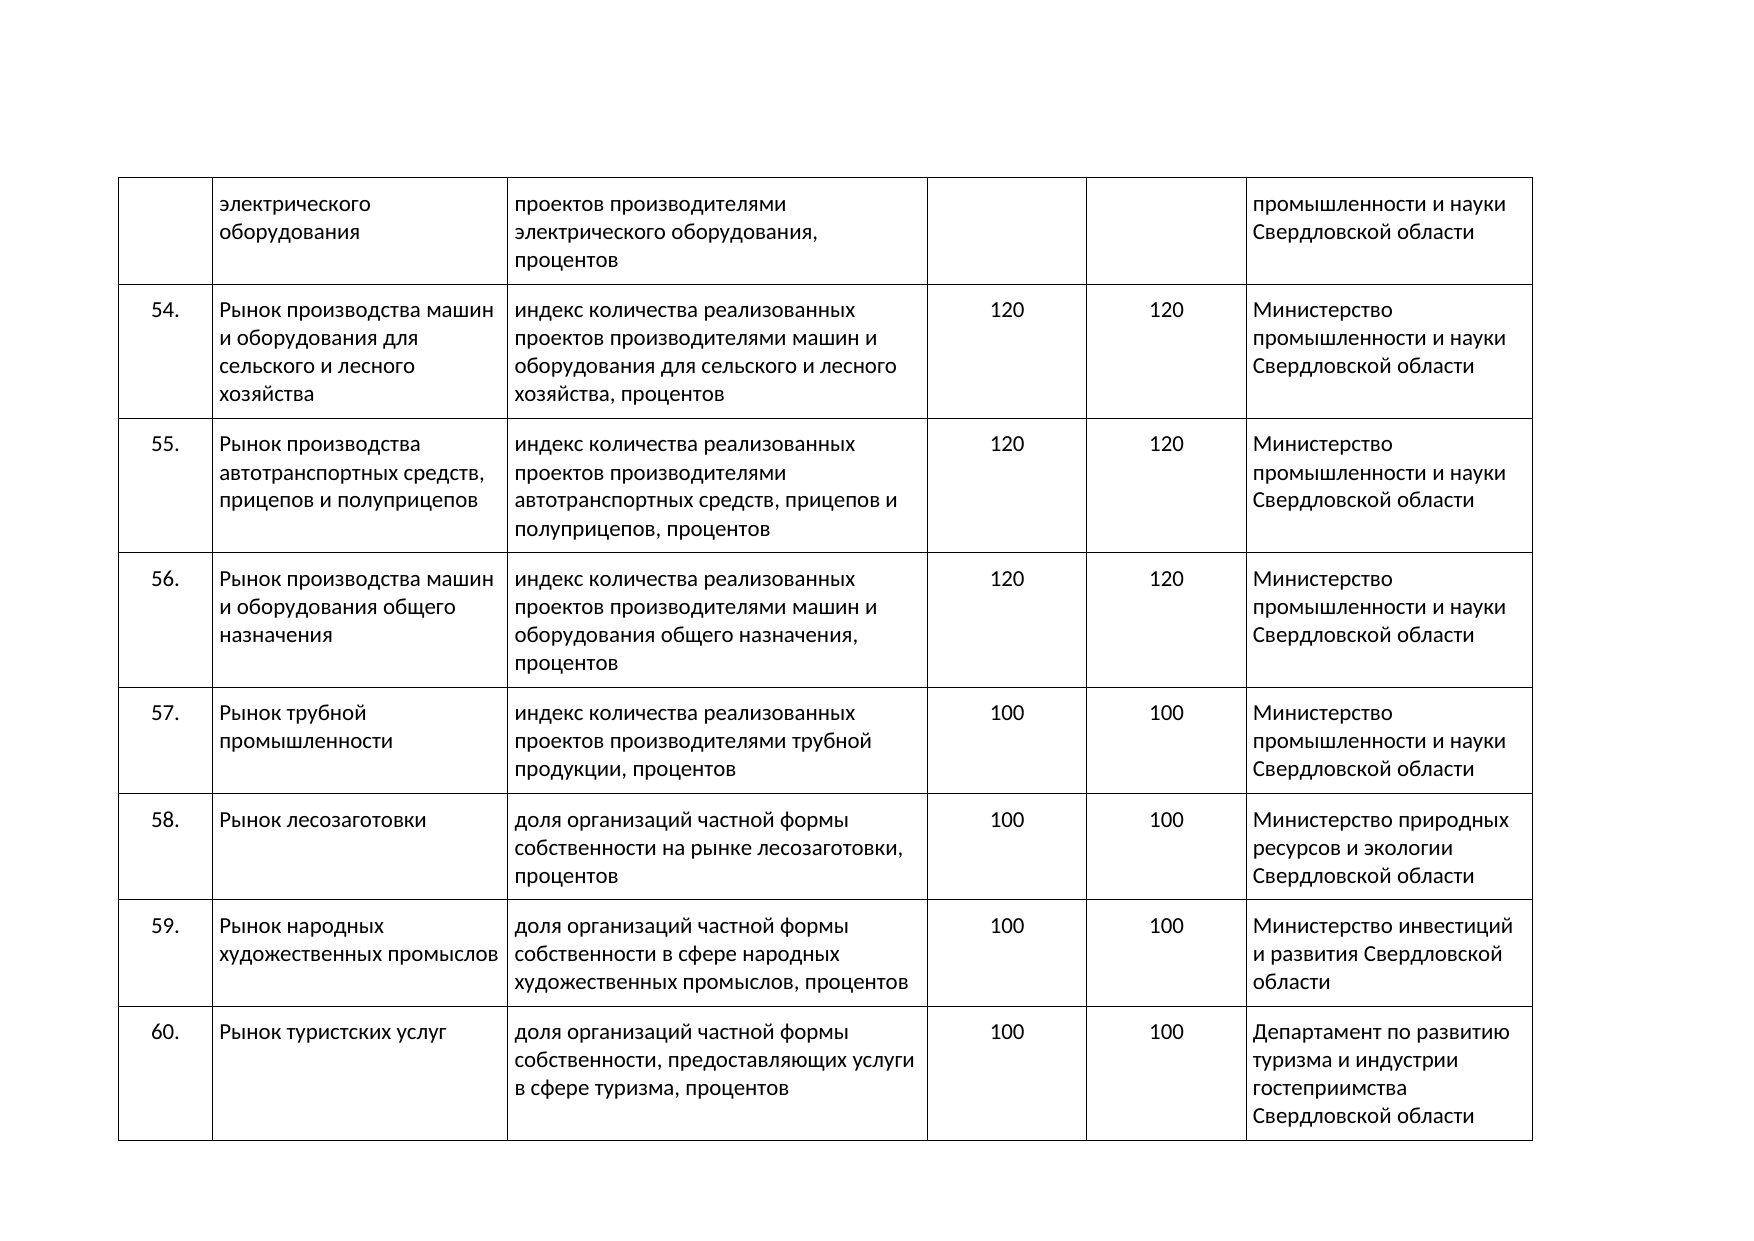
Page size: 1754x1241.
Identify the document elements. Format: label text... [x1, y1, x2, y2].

table_cell Рынок трубной промышленности [213, 688, 507, 793]
table_cell 58. [119, 794, 212, 899]
table_cell 100 [1087, 688, 1246, 793]
table_cell Министерство промышленности и науки Свердловской области [1247, 688, 1532, 793]
table_cell доля организаций частной формы собственности, предоставляющих услуги в сфере туризма, процентов [508, 1007, 927, 1140]
table_cell 120 [1087, 553, 1246, 687]
table_cell доля организаций частной формы собственности на рынке лесозаготовки, процентов [508, 794, 927, 899]
table_cell 100 [928, 900, 1086, 1006]
table_cell 120 [928, 285, 1086, 418]
table_cell индекс количества реализованных проектов производителями машин и оборудования общего назначения, процентов [508, 553, 927, 687]
table_cell индекс количества реализованных проектов производителями трубной продукции, процентов [508, 688, 927, 793]
table_cell промышленности и науки Свердловской области [1247, 178, 1532, 283]
table_cell 100 [928, 1007, 1086, 1140]
table_cell индекс количества реализованных проектов производителями автотранспортных средств, прицепов и полуприцепов, процентов [508, 419, 927, 552]
table_cell 120 [1087, 419, 1246, 552]
table_cell 59. [119, 900, 212, 1006]
table_cell Министерство промышленности и науки Свердловской области [1247, 553, 1532, 687]
table_cell Министерство инвестиций и развития Свердловской области [1247, 900, 1532, 1006]
table_cell проектов производителями электрического оборудования, процентов [508, 178, 927, 283]
table_cell [1087, 178, 1246, 283]
table_cell Рынок производства автотранспортных средств, прицепов и полуприцепов [213, 419, 507, 552]
table_cell 100 [1087, 794, 1246, 899]
table_cell 100 [1087, 900, 1246, 1006]
table_cell [928, 178, 1086, 283]
table_cell Рынок производства машин и оборудования для сельского и лесного хозяйства [213, 285, 507, 418]
table_cell Рынок производства машин и оборудования общего назначения [213, 553, 507, 687]
table_cell электрического оборудования [213, 178, 507, 283]
table_cell Министерство природных ресурсов и экологии Свердловской области [1247, 794, 1532, 899]
table_cell Департамент по развитию туризма и индустрии гостеприимства Свердловской области [1247, 1007, 1532, 1140]
table_cell Рынок туристских услуг [213, 1007, 507, 1140]
table_cell Министерство промышленности и науки Свердловской области [1247, 285, 1532, 418]
table_cell 120 [928, 553, 1086, 687]
table_cell Рынок лесозаготовки [213, 794, 507, 899]
table_cell 120 [1087, 285, 1246, 418]
table_cell 54. [119, 285, 212, 418]
table_cell Рынок народных художественных промыслов [213, 900, 507, 1006]
table_cell Министерство промышленности и науки Свердловской области [1247, 419, 1532, 552]
table_cell доля организаций частной формы собственности в сфере народных художественных промыслов, процентов [508, 900, 927, 1006]
table_cell 100 [928, 688, 1086, 793]
table_cell 100 [1087, 1007, 1246, 1140]
table_cell 57. [119, 688, 212, 793]
table_cell 56. [119, 553, 212, 687]
table_cell 120 [928, 419, 1086, 552]
table_cell [119, 178, 212, 283]
table_cell индекс количества реализованных проектов производителями машин и оборудования для сельского и лесного хозяйства, процентов [508, 285, 927, 418]
table_cell 100 [928, 794, 1086, 899]
table_cell 60. [119, 1007, 212, 1140]
table_cell 55. [119, 419, 212, 552]
